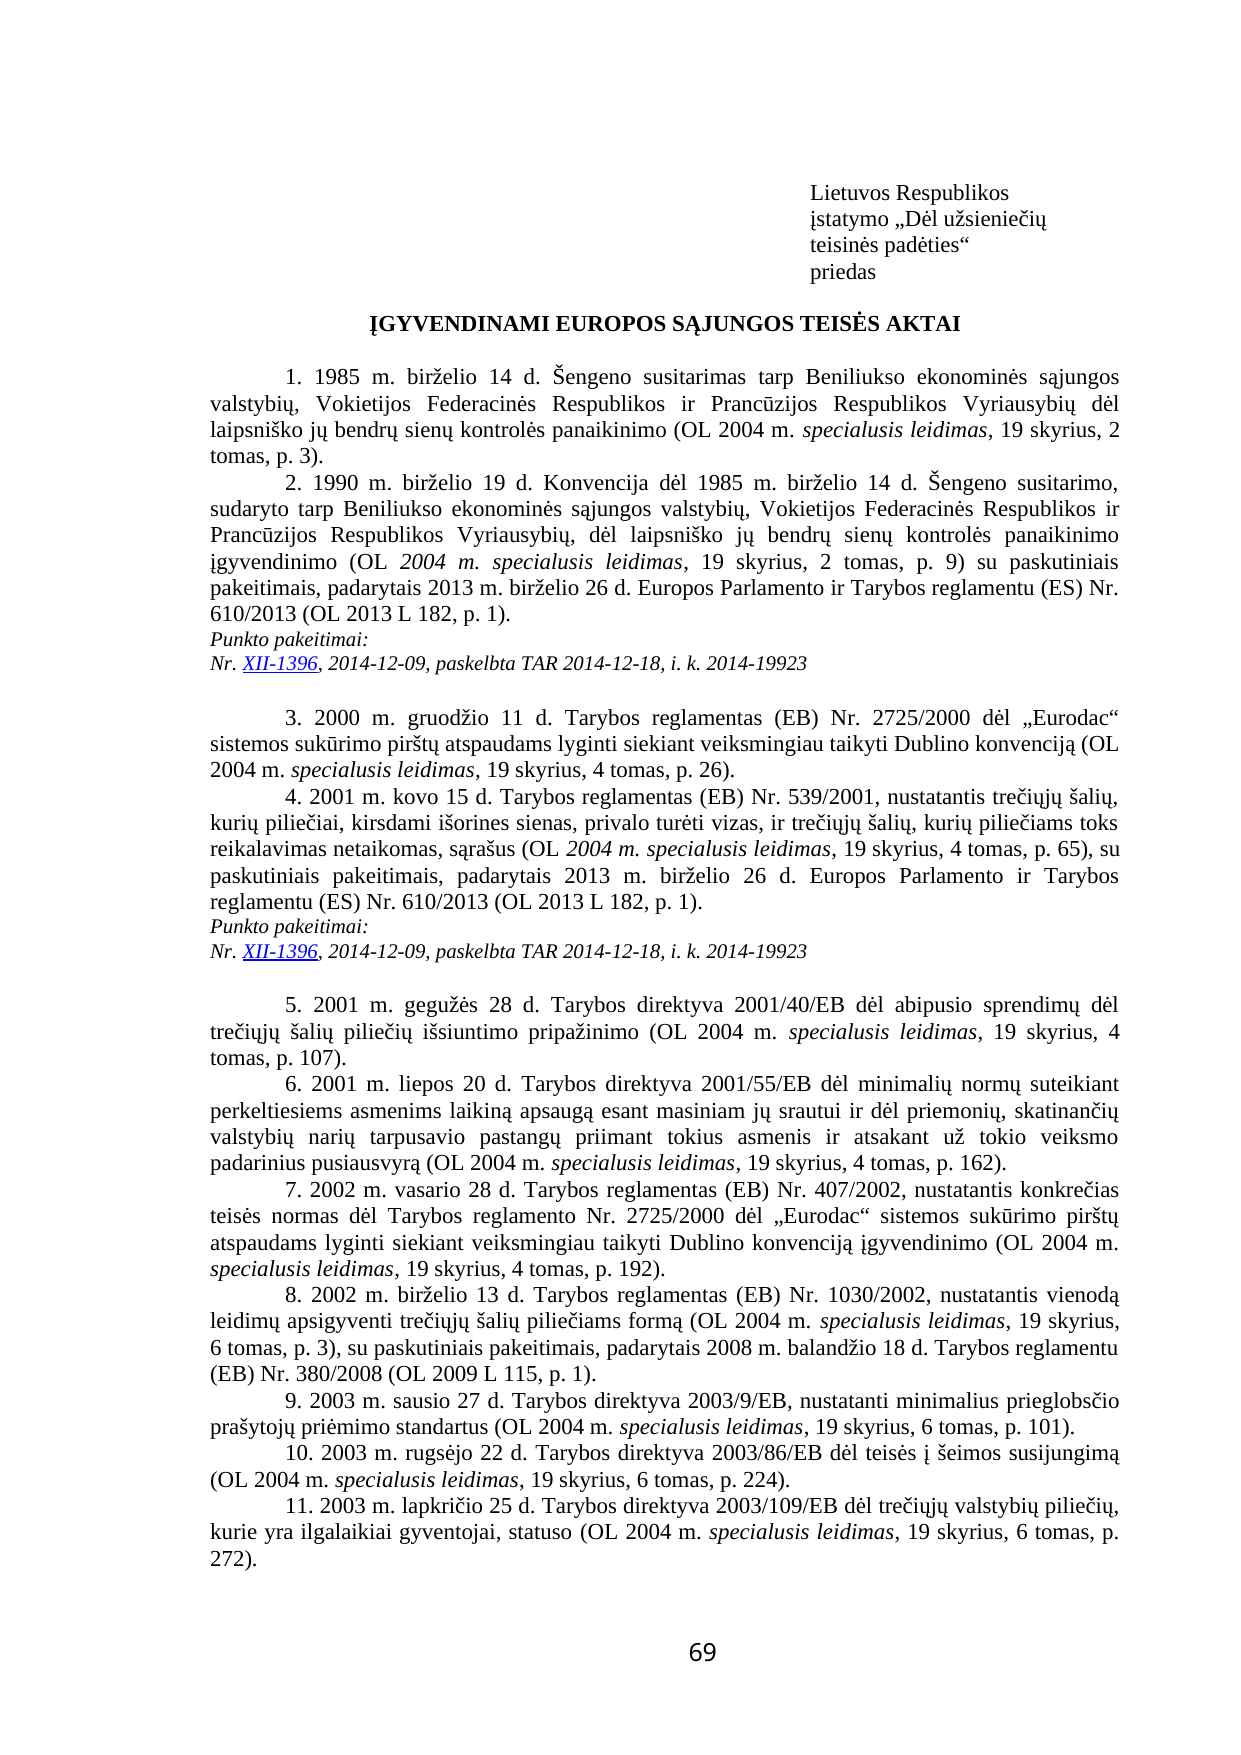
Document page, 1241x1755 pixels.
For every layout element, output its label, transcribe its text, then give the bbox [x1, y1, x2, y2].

text 7. 2002 m. vasario 28 d. Tarybos reglamentas (EB) Nr. 407/2002, nustatantis konkrečias teisės normas dėl Tarybos reglamento Nr. 2725/2000 dėl „Eurodac“ sistemos sukūrimo pirštų atspaudams lyginti siekiant veiksmingiau taikyti Dublino konvenciją įgyvendinimo (OL 2004 m. specialusis leidimas, 19 skyrius, 4 tomas, p. 192). [210, 1176, 1120, 1281]
text Punkto pakeitimai: [210, 914, 1120, 938]
text 4. 2001 m. kovo 15 d. Tarybos reglamentas (EB) Nr. 539/2001, nustatantis trečiųjų šalių, kurių piliečiai, kirsdami išorines sienas, privalo turėti vizas, ir trečiųjų šalių, kurių piliečiams toks reikalavimas netaikomas, sąrašus (OL 2004 m. specialusis leidimas, 19 skyrius, 4 tomas, p. 65), su paskutiniais pakeitimais, padarytais 2013 m. birželio 26 d. Europos Parlamento ir Tarybos reglamentu (ES) Nr. 610/2013 (OL 2013 L 182, p. 1). [210, 783, 1120, 914]
text 11. 2003 m. lapkričio 25 d. Tarybos direktyva 2003/109/EB dėl trečiųjų valstybių piliečių, kurie yra ilgalaikiai gyventojai, statuso (OL 2004 m. specialusis leidimas, 19 skyrius, 6 tomas, p. 272). [210, 1492, 1120, 1571]
text 8. 2002 m. birželio 13 d. Tarybos reglamentas (EB) Nr. 1030/2002, nustatantis vienodą leidimų apsigyventi trečiųjų šalių piliečiams formą (OL 2004 m. specialusis leidimas, 19 skyrius, 6 tomas, p. 3), su paskutiniais pakeitimais, padarytais 2008 m. balandžio 18 d. Tarybos reglamentu (EB) Nr. 380/2008 (OL 2009 L 115, p. 1). [210, 1281, 1120, 1387]
text 6. 2001 m. liepos 20 d. Tarybos direktyva 2001/55/EB dėl minimalių normų suteikiant perkeltiesiems asmenims laikiną apsaugą esant masiniam jų srautui ir dėl priemonių, skatinančių valstybių narių tarpusavio pastangų priimant tokius asmenis ir atsakant už tokio veiksmo padarinius pusiausvyrą (OL 2004 m. specialusis leidimas, 19 skyrius, 4 tomas, p. 162). [210, 1070, 1120, 1176]
text 5. 2001 m. gegužės 28 d. Tarybos direktyva 2001/40/EB dėl abipusio sprendimų dėl trečiųjų šalių piliečių išsiuntimo pripažinimo (OL 2004 m. specialusis leidimas, 19 skyrius, 4 tomas, p. 107). [210, 991, 1120, 1070]
text 2. 1990 m. birželio 19 d. Konvencija dėl 1985 m. birželio 14 d. Šengeno susitarimo, sudaryto tarp Beniliukso ekonominės sąjungos valstybių, Vokietijos Federacinės Respublikos ir Prancūzijos Respublikos Vyriausybių, dėl laipsniško jų bendrų sienų kontrolės panaikinimo įgyvendinimo (OL 2004 m. specialusis leidimas, 19 skyrius, 2 tomas, p. 9) su paskutiniais pakeitimais, padarytais 2013 m. birželio 26 d. Europos Parlamento ir Tarybos reglamentu (ES) Nr. 610/2013 (OL 2013 L 182, p. 1). [210, 469, 1120, 627]
text įstatymo „Dėl užsieniečių [210, 205, 1120, 231]
text Nr. XII-1396, 2014-12-09, paskelbta TAR 2014-12-18, i. k. 2014-19923 [210, 938, 1120, 963]
text Lietuvos Respublikos [735, 179, 1120, 205]
text 9. 2003 m. sausio 27 d. Tarybos direktyva 2003/9/EB, nustatanti minimalius prieglobsčio prašytojų priėmimo standartus (OL 2004 m. specialusis leidimas, 19 skyrius, 6 tomas, p. 101). [210, 1387, 1120, 1439]
text teisinės padėties“ [210, 231, 1120, 258]
text 3. 2000 m. gruodžio 11 d. Tarybos reglamentas (EB) Nr. 2725/2000 dėl „Eurodac“ sistemos sukūrimo pirštų atspaudams lyginti siekiant veiksmingiau taikyti Dublino konvenciją (OL 2004 m. specialusis leidimas, 19 skyrius, 4 tomas, p. 26). [210, 704, 1120, 783]
text 10. 2003 m. rugsėjo 22 d. Tarybos direktyva 2003/86/EB dėl teisės į šeimos susijungimą (OL 2004 m. specialusis leidimas, 19 skyrius, 6 tomas, p. 224). [210, 1439, 1120, 1492]
text Nr. XII-1396, 2014-12-09, paskelbta TAR 2014-12-18, i. k. 2014-19923 [210, 651, 1120, 675]
text 1. 1985 m. birželio 14 d. Šengeno susitarimas tarp Beniliukso ekonominės sąjungos valstybių, Vokietijos Federacinės Respublikos ir Prancūzijos Respublikos Vyriausybių dėl laipsniško jų bendrų sienų kontrolės panaikinimo (OL 2004 m. specialusis leidimas, 19 skyrius, 2 tomas, p. 3). [210, 363, 1120, 469]
text priedas [210, 258, 1120, 284]
text Punkto pakeitimai: [210, 627, 1120, 651]
text ĮGYVENDINAMI EUROPOS SĄJUNGOS TEISĖS AKTAI [210, 311, 1120, 337]
